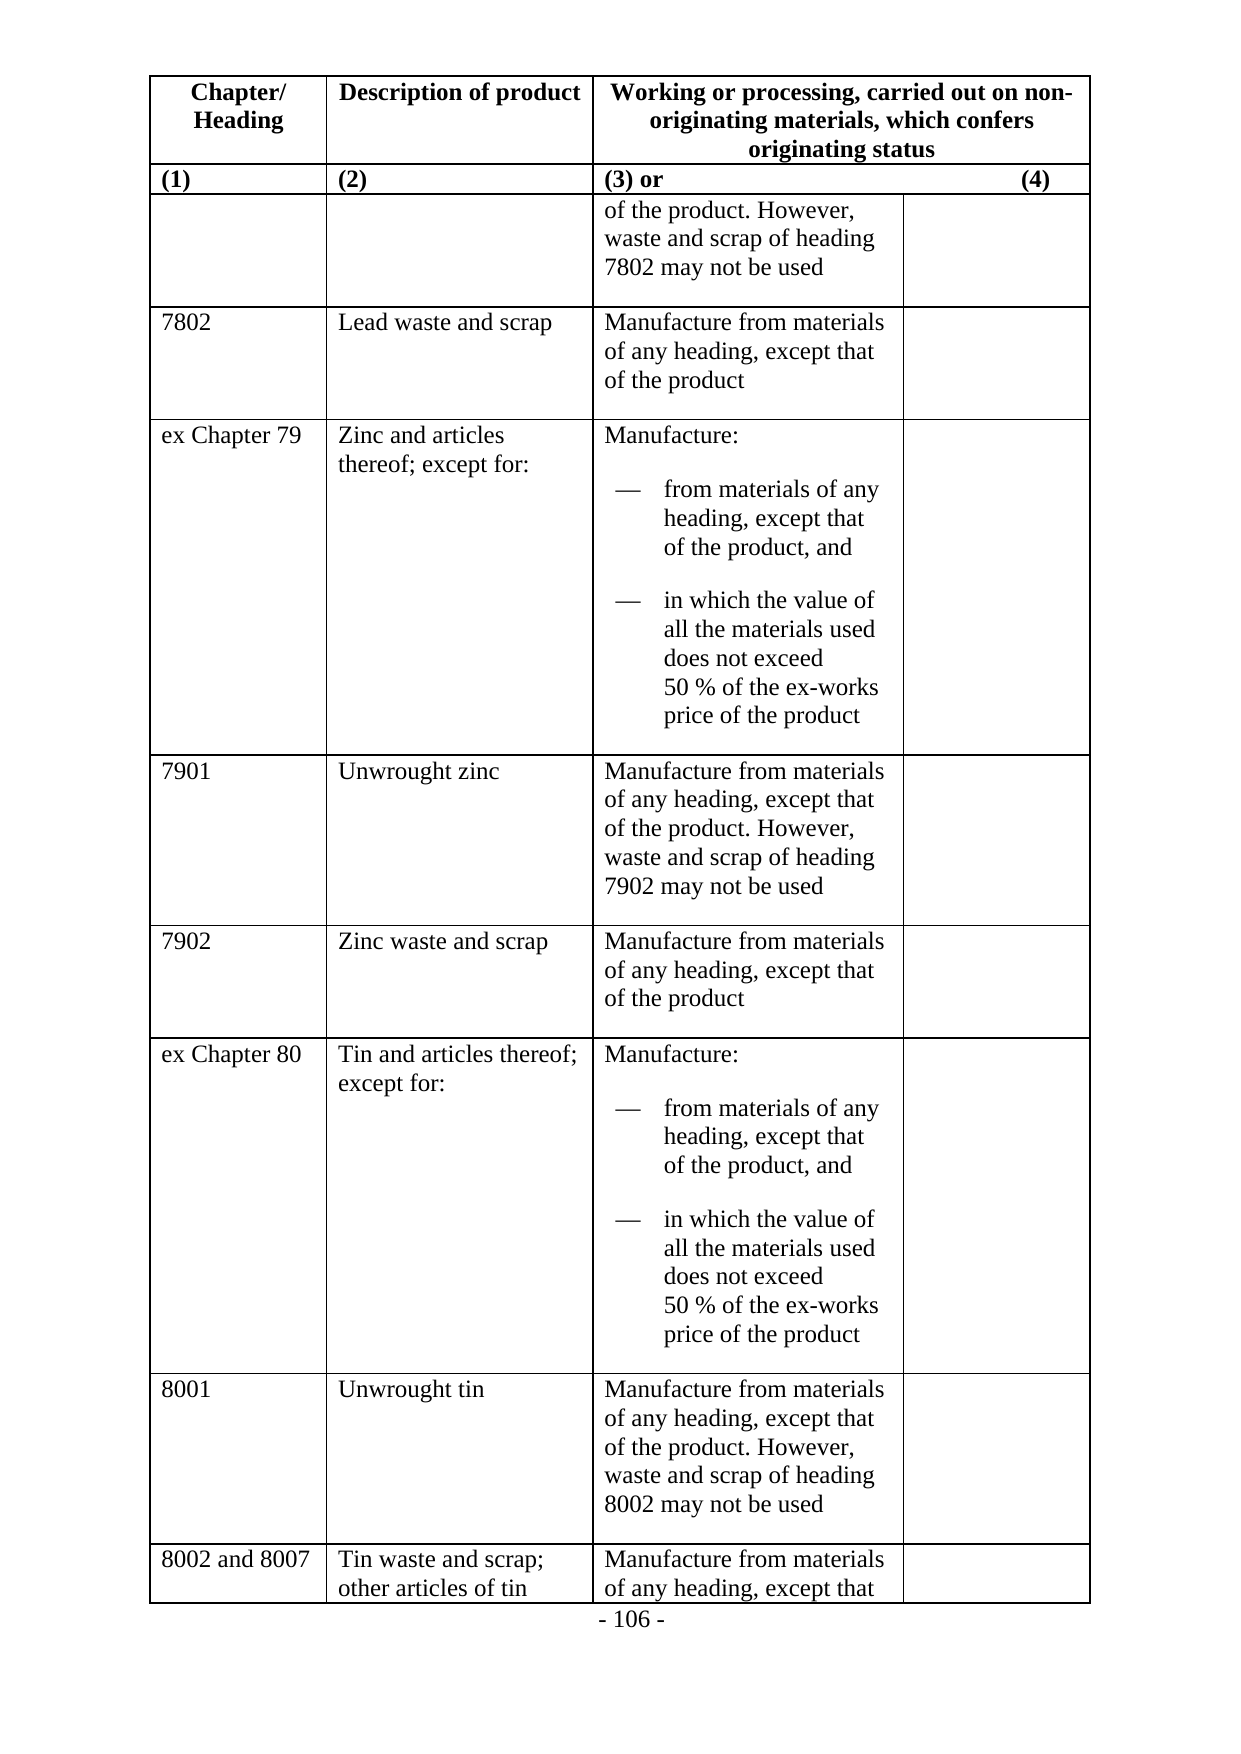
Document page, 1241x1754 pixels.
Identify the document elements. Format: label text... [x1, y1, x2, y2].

table_cell Manufacture: [594, 1039, 903, 1373]
table_cell [904, 195, 1089, 306]
table_cell Tin waste and scrap; other articles of tin [327, 1545, 592, 1602]
table_cell (2) [327, 165, 592, 193]
table_cell Manufacture: [594, 420, 903, 754]
table_cell [151, 195, 326, 306]
table_header Chapter/Heading [151, 77, 326, 163]
table_cell ex Chapter 80 [151, 1039, 326, 1373]
table_cell in which the value of all the materials used does not exceed 50 % of the ex-works price of the product [652, 585, 892, 754]
table_cell [904, 756, 1089, 924]
table_cell [904, 420, 1089, 754]
table_cell Manufacture from materials of any heading, except that of the product [594, 926, 903, 1037]
table_cell 8001 [151, 1374, 326, 1543]
table_cell Manufacture from materials of any heading, except that of the product. However, waste and scrap of heading 8002 may not be used [594, 1374, 903, 1543]
table_cell Manufacture from materials of any heading, except that of the product [594, 308, 903, 419]
table_cell [904, 1039, 1089, 1373]
table_cell [904, 1545, 1089, 1602]
table_cell — [604, 1204, 652, 1373]
table_cell Zinc waste and scrap [327, 926, 592, 1037]
table_cell in which the value of all the materials used does not exceed 50 % of the ex-works price of the product [652, 1204, 892, 1373]
table_cell [904, 1374, 1089, 1543]
table_cell Manufacture from materials of any heading, except that [594, 1545, 903, 1602]
table_cell 8002 and 8007 [151, 1545, 326, 1602]
table_cell (3) or (4) [594, 165, 1089, 193]
table_header — [604, 474, 652, 585]
table_cell [327, 195, 592, 306]
table_cell — [604, 585, 652, 754]
table_cell of the product. However, waste and scrap of heading 7802 may not be used [594, 195, 903, 306]
table_header — [604, 1093, 652, 1204]
table_cell (1) [151, 165, 326, 193]
table_header from materials of any heading, except that of the product, and [652, 1093, 892, 1204]
table_cell [904, 926, 1089, 1037]
table_cell Unwrought zinc [327, 756, 592, 924]
table_cell Lead waste and scrap [327, 308, 592, 419]
table_cell Manufacture from materials of any heading, except that of the product. However, waste and scrap of heading 7902 may not be used [594, 756, 903, 924]
table_cell Tin and articles thereof; except for: [327, 1039, 592, 1373]
table_header from materials of any heading, except that of the product, and [652, 474, 892, 585]
table_cell 7901 [151, 756, 326, 924]
table_header Description of product [327, 77, 592, 163]
table_cell Zinc and articles thereof; except for: [327, 420, 592, 754]
table_cell Unwrought tin [327, 1374, 592, 1543]
table_cell 7802 [151, 308, 326, 419]
table_cell [904, 308, 1089, 419]
table_cell 7902 [151, 926, 326, 1037]
table_cell ex Chapter 79 [151, 420, 326, 754]
table_header Working or processing, carried out on non-originating materials, which confers originating status [594, 77, 1089, 163]
